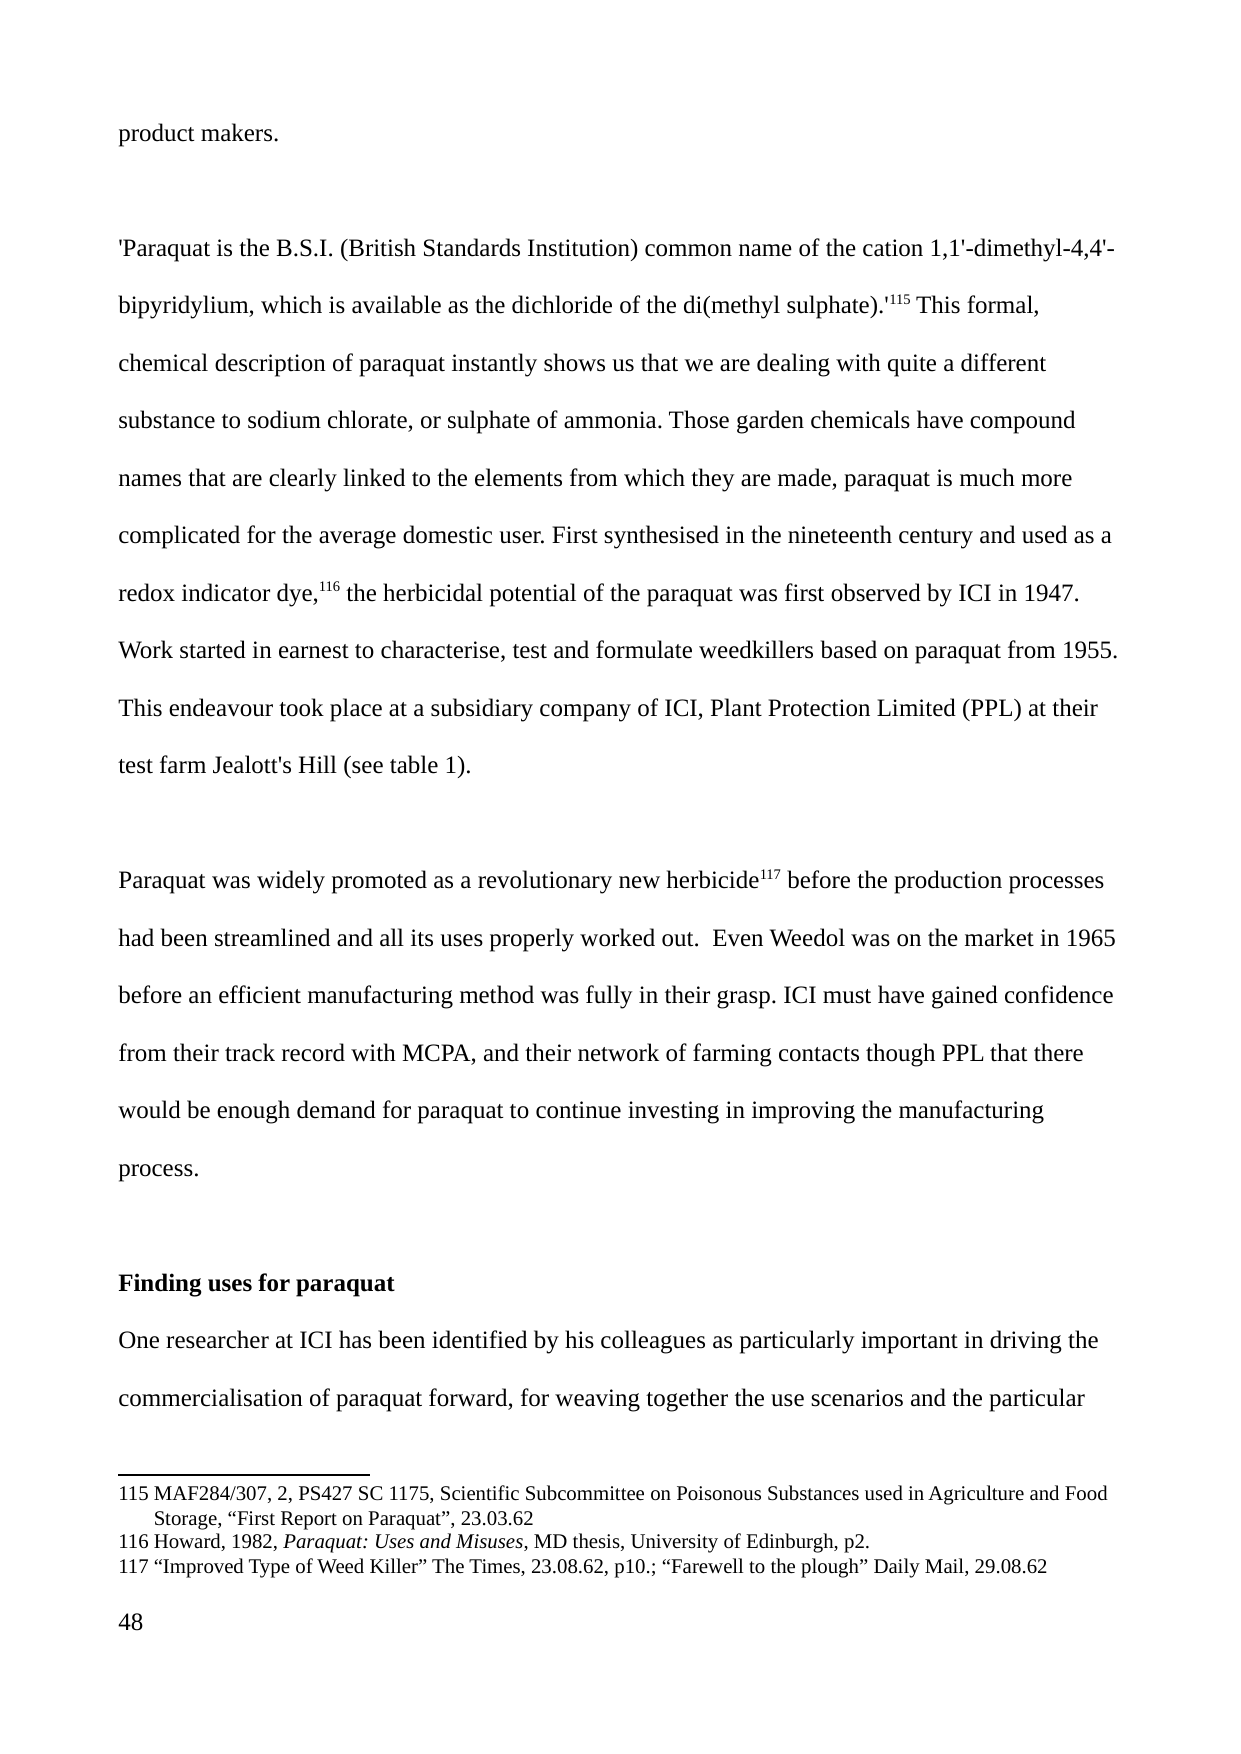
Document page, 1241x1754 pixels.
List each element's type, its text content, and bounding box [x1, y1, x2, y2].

text Howard, 1982, Paraquat: Uses and Misuses, MD thesis, University of Edinburgh, p2. [118, 1529, 1122, 1553]
text Paraquat was widely promoted as a revolutionary new herbicide before the production processes had been streamlined and all its uses properly worked out. Even Weedol was on the market in 1965 before an efficient manufacturing method was fully in their grasp. ICI must have gained confidence from their track record with MCPA, and their network of farming contacts though PPL that there would be enough demand for paraquat to continue investing in improving the manufacturing process. [118, 866, 1122, 1182]
text product makers. [118, 118, 1122, 147]
text “Improved Type of Weed Killer” The Times, 23.08.62, p10.; “Farewell to the plough” Daily Mail, 29.08.62 [118, 1553, 1122, 1578]
text One researcher at ICI has been identified by his colleagues as particularly important in driving the commercialisation of paraquat forward, for weaving together the use scenarios and the particular [118, 1326, 1122, 1412]
text 'Paraquat is the B.S.I. (British Standards Institution) common name of the cation 1,1'-dimethyl-4,4'-bipyridylium, which is available as the dichloride of the di(methyl sulphate).' This formal, chemical description of paraquat instantly shows us that we are dealing with quite a different substance to sodium chlorate, or sulphate of ammonia. Those garden chemicals have compound names that are clearly linked to the elements from which they are made, paraquat is much more complicated for the average domestic user. First synthesised in the nineteenth century and used as a redox indicator dye, the herbicidal potential of the paraquat was first observed by ICI in 1947. Work started in earnest to characterise, test and formulate weedkillers based on paraquat from 1955. This endeavour took place at a subsidiary company of ICI, Plant Protection Limited (PPL) at their test farm Jealott's Hill (see table 1). [118, 233, 1122, 779]
text MAF284/307, 2, PS427 SC 1175, Scientific Subcommittee on Poisonous Substances used in Agriculture and Food Storage, “First Report on Paraquat”, 23.03.62 [118, 1481, 1122, 1529]
text Finding uses for paraquat [118, 1268, 1122, 1297]
